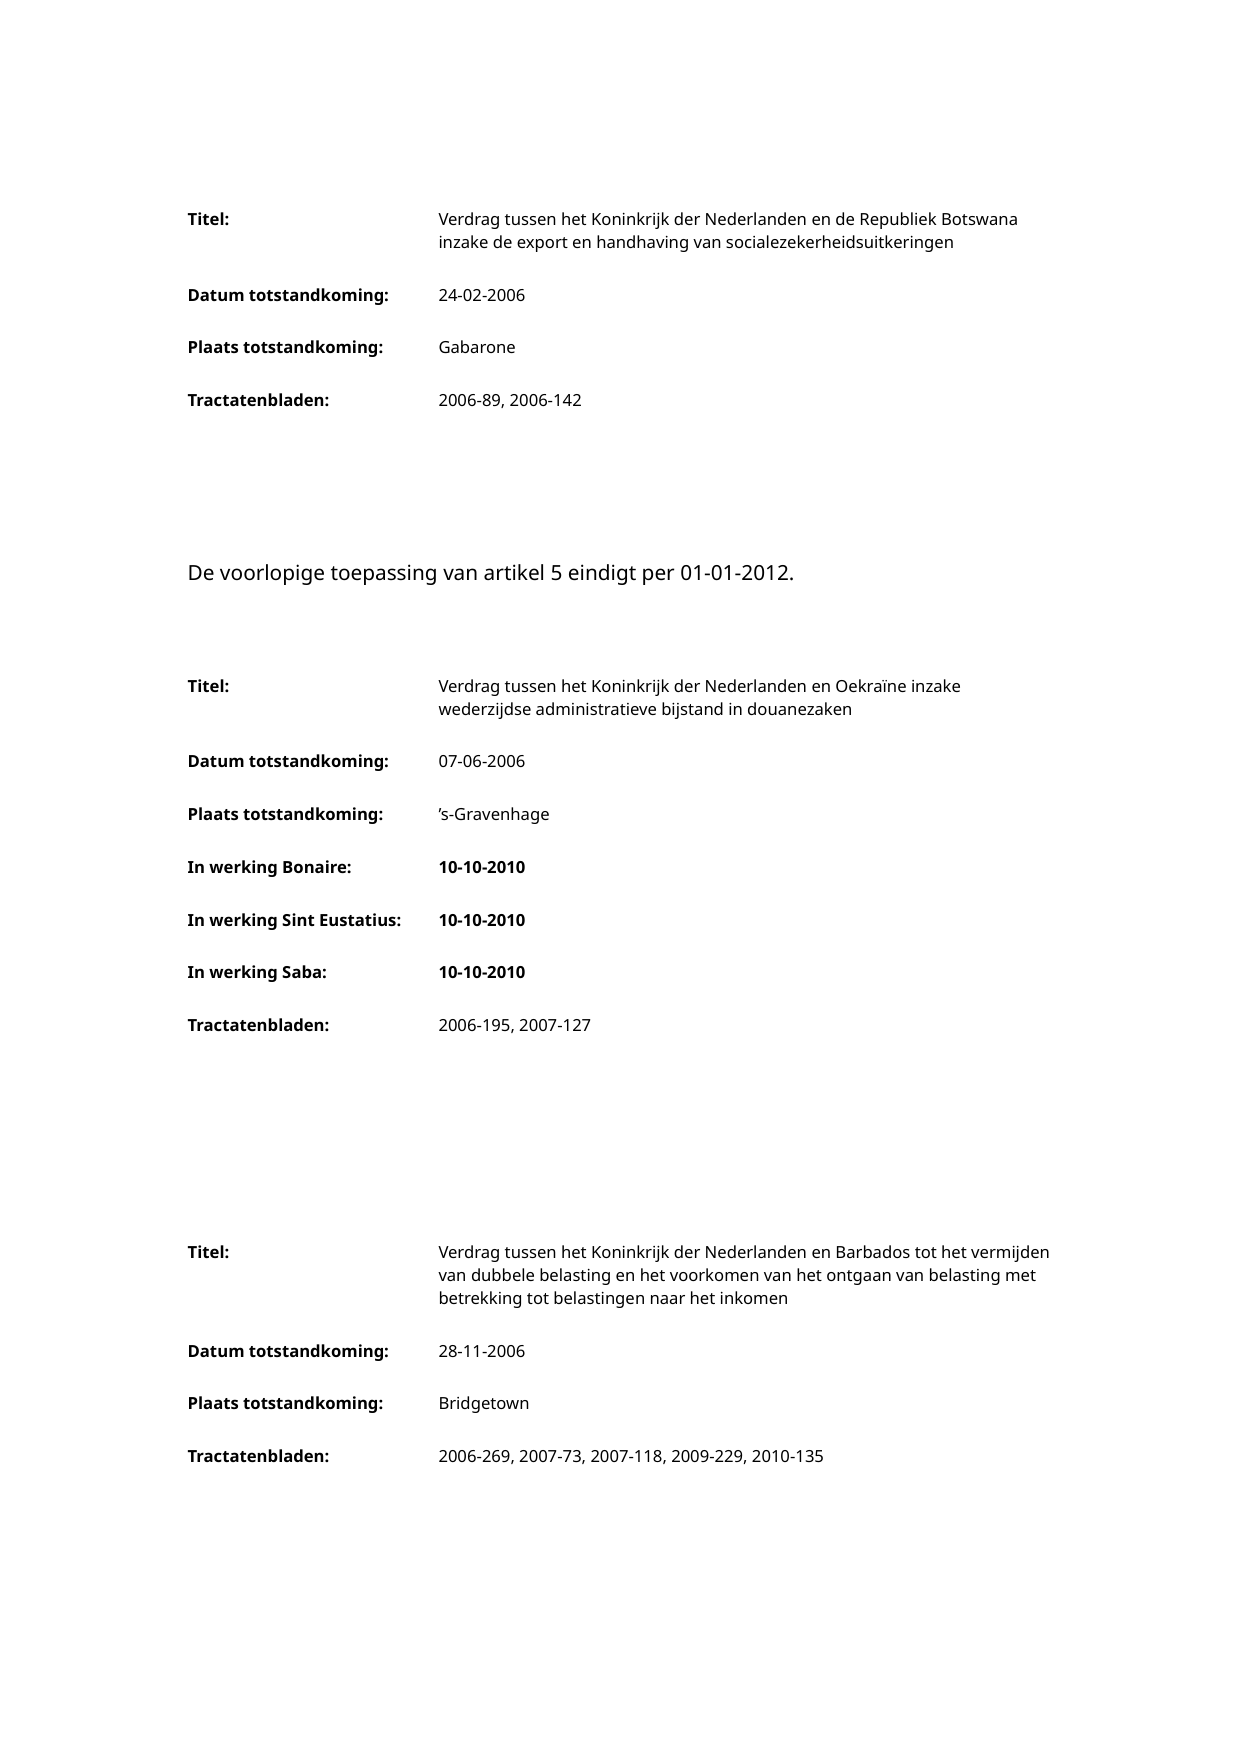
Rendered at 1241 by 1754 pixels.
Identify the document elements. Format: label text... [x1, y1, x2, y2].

table_cell Tractatenbladen: [188, 1445, 438, 1497]
table_cell Tractatenbladen: [188, 389, 438, 441]
table_cell In werking Bonaire: [188, 856, 438, 908]
table_cell In werking Sint Eustatius: [188, 908, 438, 961]
table_header Verdrag tussen het Koninkrijk der Nederlanden en de Republiek Botswana inzake de export en handhaving van socialezekerheidsuitkeringen [438, 208, 1053, 283]
table_cell Plaats totstandkoming: [188, 803, 438, 856]
table_cell [188, 1498, 1053, 1556]
text De voorlopige toepassing van artikel 5 eindigt per 01-01-2012. [187, 558, 1053, 587]
table_cell 24-02-2006 [438, 283, 1053, 336]
table_cell [188, 1066, 1053, 1125]
table_header Titel: [188, 208, 438, 283]
table_header Verdrag tussen het Koninkrijk der Nederlanden en Oekraïne inzake wederzijdse administratieve bijstand in douanezaken [438, 675, 1053, 750]
table_cell ’s-Gravenhage [438, 803, 1053, 856]
table_cell [188, 441, 1053, 500]
table_header Titel: [188, 1241, 438, 1339]
table_cell 07-06-2006 [438, 750, 1053, 803]
table_cell 2006-89, 2006-142 [438, 389, 1053, 441]
table_cell Tractatenbladen: [188, 1014, 438, 1066]
table_cell 10-10-2010 [438, 856, 1053, 908]
table_cell 2006-195, 2007-127 [438, 1014, 1053, 1066]
table_cell Plaats totstandkoming: [188, 336, 438, 389]
table_cell Plaats totstandkoming: [188, 1392, 438, 1445]
table_header Verdrag tussen het Koninkrijk der Nederlanden en Barbados tot het vermijden van dubbele belasting en het voorkomen van het ontgaan van belasting met betrekking tot belastingen naar het inkomen [438, 1241, 1053, 1339]
table_cell 2006-269, 2007-73, 2007-118, 2009-229, 2010-135 [438, 1445, 1053, 1497]
table_cell 28-11-2006 [438, 1339, 1053, 1392]
table_cell Datum totstandkoming: [188, 1339, 438, 1392]
table_cell 10-10-2010 [438, 908, 1053, 961]
table_cell Gabarone [438, 336, 1053, 389]
table_header Titel: [188, 675, 438, 750]
table_cell Datum totstandkoming: [188, 283, 438, 336]
table_cell 10-10-2010 [438, 961, 1053, 1014]
table_cell Bridgetown [438, 1392, 1053, 1445]
table_cell Datum totstandkoming: [188, 750, 438, 803]
table_cell In werking Saba: [188, 961, 438, 1014]
